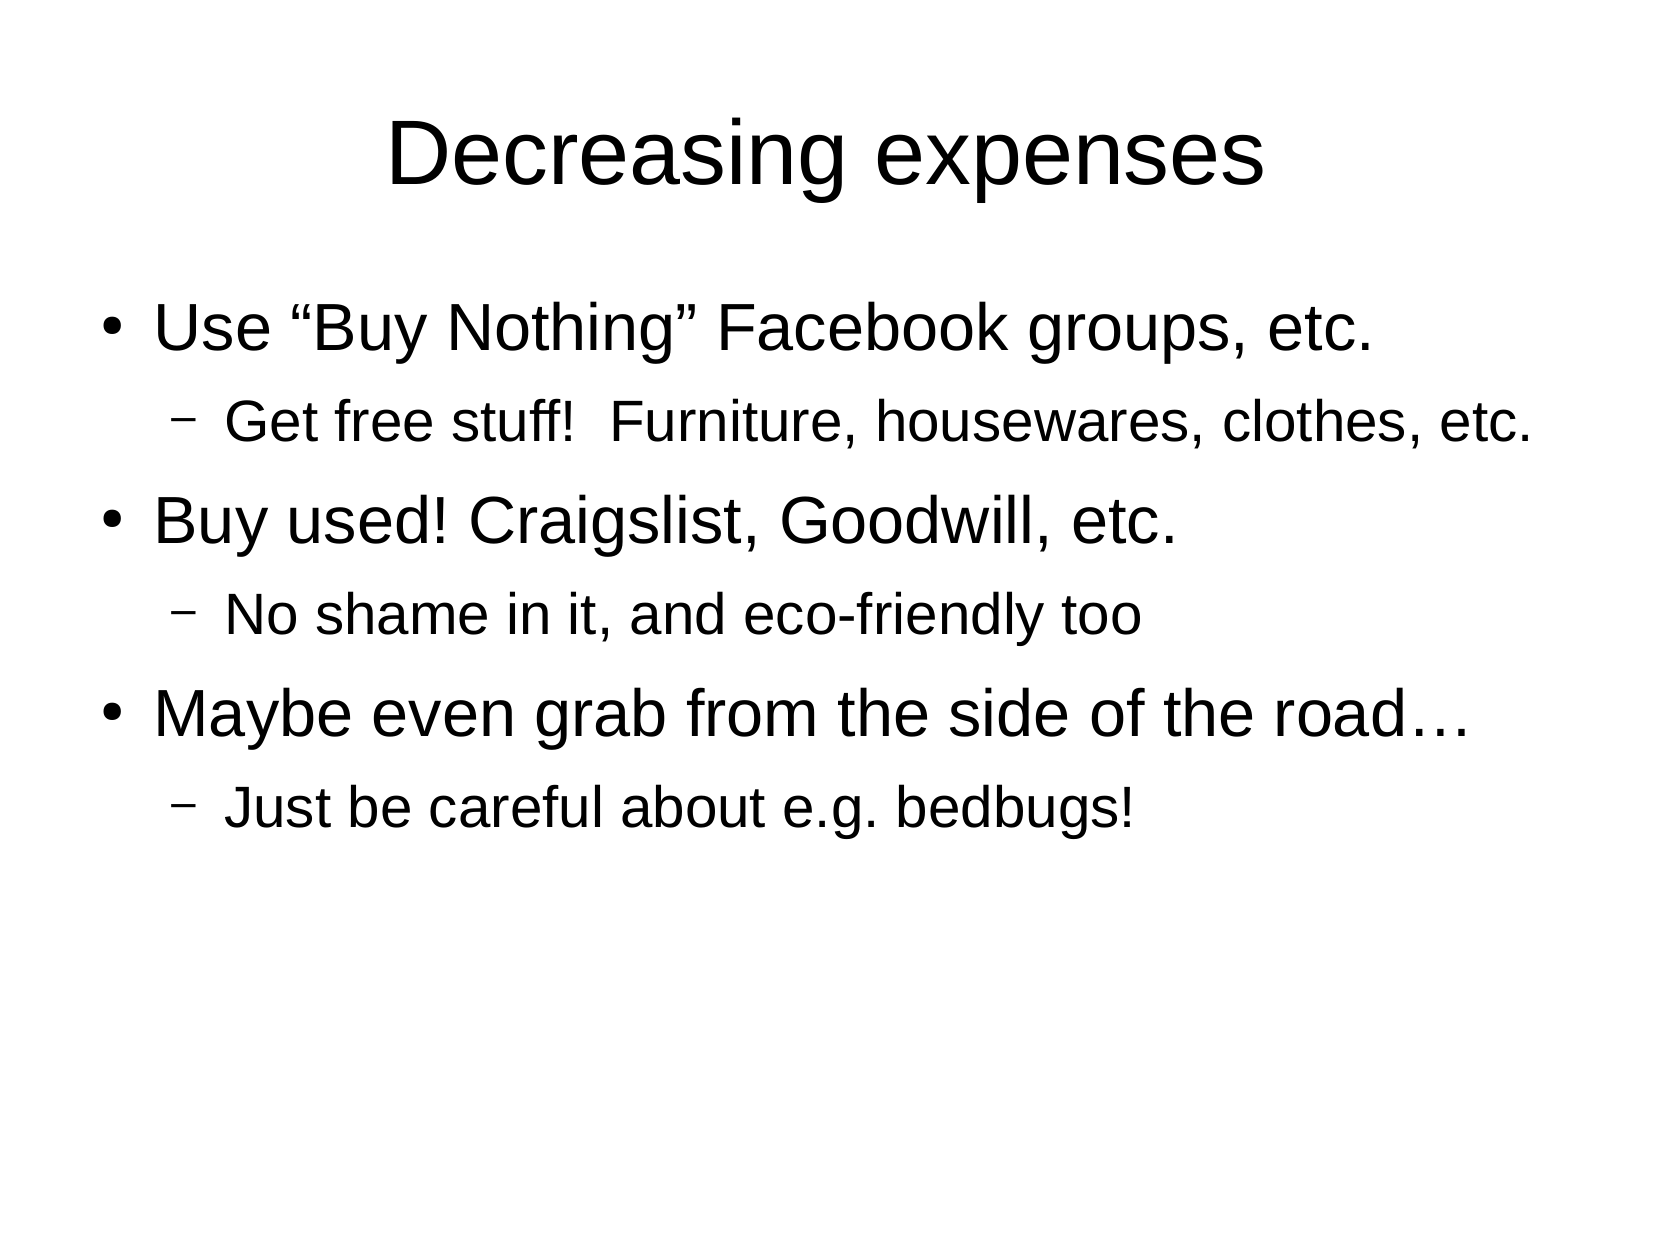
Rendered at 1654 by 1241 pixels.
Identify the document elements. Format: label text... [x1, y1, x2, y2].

list Use “Buy Nothing” Facebook groups, etc. Get free stuff! Furniture, housewares, clothes, etc. Buy used! Craigslist, Goodwill, etc. No shame in it, and eco-friendly too Maybe even grab from the side of the road… Just be careful about e.g. bedbugs! [82, 290, 1571, 1201]
title Decreasing expenses [82, 49, 1571, 257]
